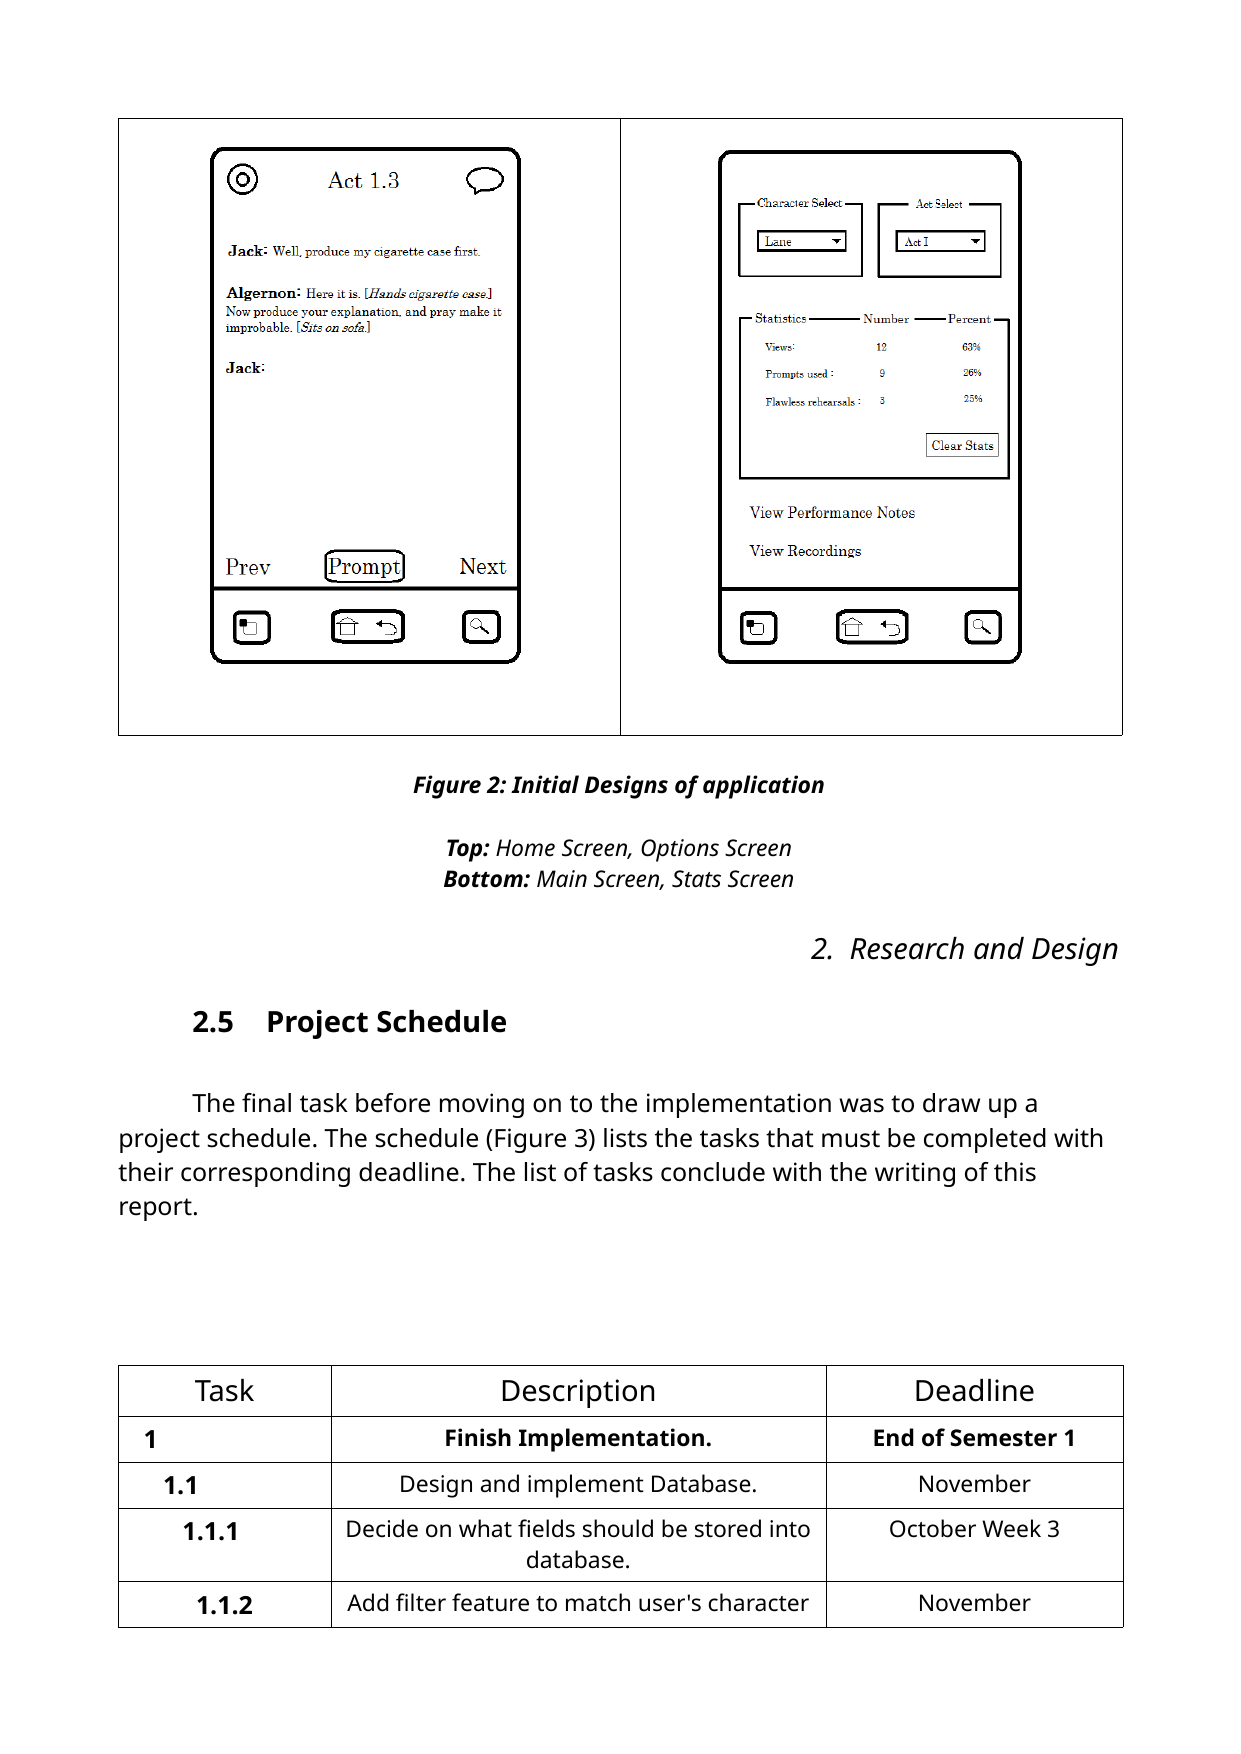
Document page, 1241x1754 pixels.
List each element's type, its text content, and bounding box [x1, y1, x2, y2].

table_cell Add filter feature to match user's character [332, 1582, 826, 1627]
text Bottom: Main Screen, Stats Screen [118, 863, 1122, 894]
table_cell Decide on what fields should be stored into database. [332, 1509, 826, 1581]
text The final task before moving on to the implementation was to draw up a project schedule. The schedule (Figure 3) lists the tasks that must be completed with their corresponding deadline. The list of tasks conclude with the writing of this report. [118, 1081, 1122, 1223]
table_header Description [332, 1366, 826, 1416]
table_cell [119, 119, 620, 735]
text Figure 2: Initial Designs of application [118, 769, 1122, 800]
table_cell 1.1 [119, 1463, 331, 1507]
table_cell November [827, 1463, 1123, 1507]
table_cell Design and implement Database. [332, 1463, 826, 1507]
table_header Deadline [827, 1366, 1123, 1416]
table_cell November [827, 1582, 1123, 1627]
table_cell October Week 3 [827, 1509, 1123, 1581]
picture [691, 123, 1051, 695]
table_cell [621, 119, 1122, 735]
table_cell 1.1.1 [119, 1509, 331, 1581]
text Top: Home Screen, Options Screen [118, 831, 1122, 863]
text 2. Research and Design [118, 928, 1122, 968]
table_cell Finish Implementation. [332, 1417, 826, 1462]
table_cell End of Semester 1 [827, 1417, 1123, 1462]
table_cell 1.1.2 [119, 1582, 331, 1627]
table_header Task [119, 1366, 331, 1416]
picture [190, 123, 549, 695]
text 2.5 Project Schedule [118, 1002, 1122, 1041]
table_cell 1 [119, 1417, 331, 1462]
